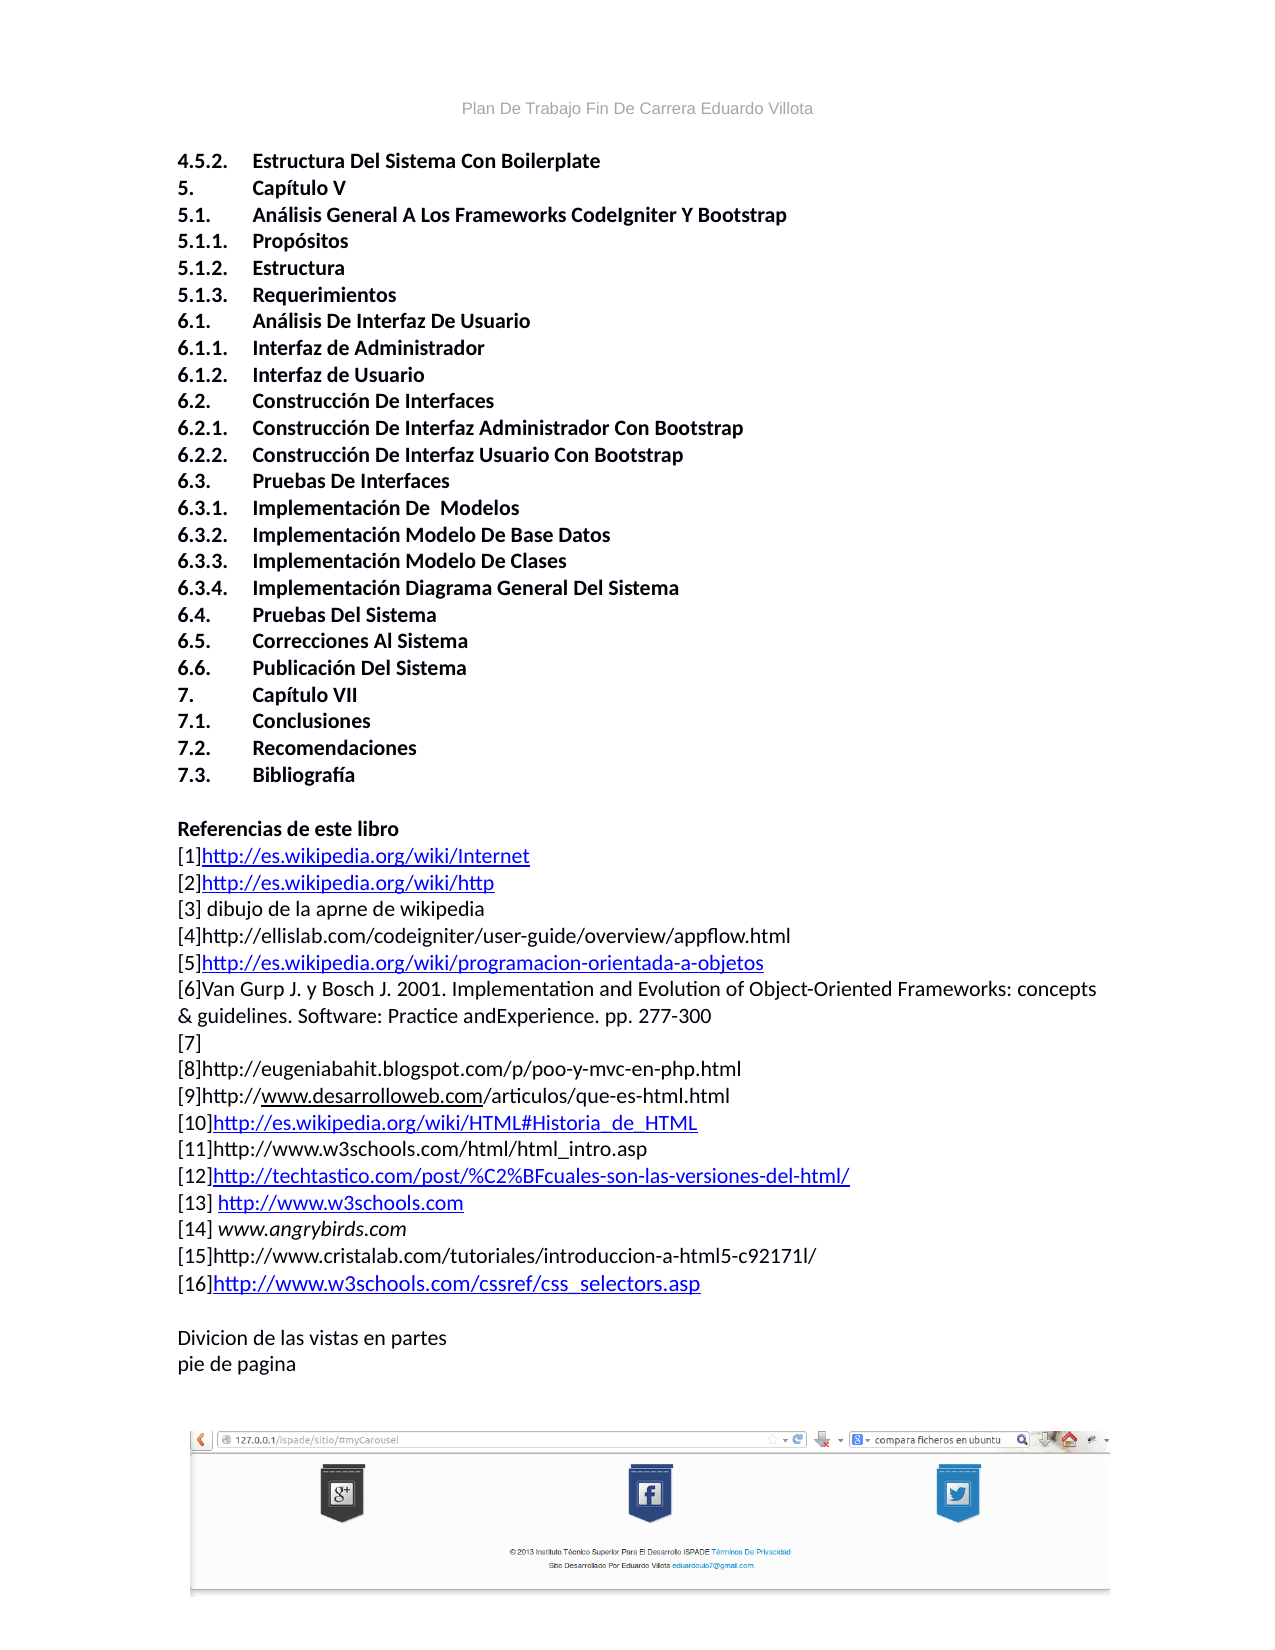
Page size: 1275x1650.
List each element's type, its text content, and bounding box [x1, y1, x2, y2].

text 5.1. Análisis General A Los Frameworks CodeIgniter Y Bootstrap [177, 201, 1098, 228]
text 6.6. Publicación Del Sistema [177, 654, 1098, 681]
text 6.2.1. Construcción De Interfaz Administrador Con Bootstrap [177, 414, 1098, 441]
text [5]http://es.wikipedia.org/wiki/programacion-orientada-a-objetos [177, 949, 1098, 976]
text 6.4. Pruebas Del Sistema [177, 601, 1098, 628]
text 7. Capítulo VII [177, 681, 1098, 708]
text [9]http://www.desarrolloweb.com/articulos/que-es-html.html [177, 1082, 1098, 1109]
text 6.1. Análisis De Interfaz De Usuario [177, 308, 1098, 334]
text [12]http://techtastico.com/post/%C2%BFcuales-son-las-versiones-del-html/ [177, 1162, 1098, 1189]
text [15]http://www.cristalab.com/tutoriales/introduccion-a-html5-c92171l/ [177, 1242, 1098, 1269]
text 5.1.1. Propósitos [177, 228, 1098, 254]
text [6]Van Gurp J. y Bosch J. 2001. Implementation and Evolution of Object-Oriented Frameworks: concepts & guidelines. Software: Practice andExperience. pp. 277-300 [177, 976, 1098, 1029]
text [14] www.angrybirds.com [177, 1216, 1098, 1242]
text [11]http://www.w3schools.com/html/html_intro.asp [177, 1136, 1098, 1162]
text 5. Capítulo V [177, 174, 1098, 201]
text 6.1.2. Interfaz de Usuario [177, 361, 1098, 388]
text 6.5. Correcciones Al Sistema [177, 628, 1098, 654]
text Referencias de este libro [177, 816, 1098, 842]
text 6.3. Pruebas De Interfaces [177, 468, 1098, 494]
text pie de pagina [177, 1350, 1098, 1377]
text [4]http://ellislab.com/codeigniter/user-guide/overview/appflow.html [177, 922, 1098, 949]
text [3] dibujo de la aprne de wikipedia [177, 896, 1098, 922]
text 4.5.2. Estructura Del Sistema Con Boilerplate [177, 148, 1098, 174]
text 7.1. Conclusiones [177, 708, 1098, 734]
text 6.1.1. Interfaz de Administrador [177, 334, 1098, 361]
text 6.3.1. Implementación De Modelos [177, 494, 1098, 521]
text [8]http://eugeniabahit.blogspot.com/p/poo-y-mvc-en-php.html [177, 1056, 1098, 1082]
text 5.1.3. Requerimientos [177, 281, 1098, 308]
text [13] http://www.w3schools.com [177, 1189, 1098, 1216]
text [7] [177, 1029, 1098, 1056]
text 6.3.3. Implementación Modelo De Clases [177, 548, 1098, 574]
text [2]http://es.wikipedia.org/wiki/http [177, 869, 1098, 896]
text 6.3.2. Implementación Modelo De Base Datos [177, 521, 1098, 548]
text [1]http://es.wikipedia.org/wiki/Internet [177, 842, 1098, 869]
text 6.2.2. Construcción De Interfaz Usuario Con Bootstrap [177, 441, 1098, 468]
text 7.2. Recomendaciones [177, 734, 1098, 761]
text [16]http://www.w3schools.com/cssref/css_selectors.asp [177, 1269, 1098, 1297]
text [10]http://es.wikipedia.org/wiki/HTML#Historia_de_HTML [177, 1109, 1098, 1136]
text 7.3. Bibliografía [177, 761, 1098, 788]
text Divicion de las vistas en partes [177, 1324, 1098, 1350]
text 6.3.4. Implementación Diagrama General Del Sistema [177, 574, 1098, 601]
text 6.2. Construcción De Interfaces [177, 388, 1098, 414]
picture [190, 1431, 1111, 1597]
text 5.1.2. Estructura [177, 254, 1098, 281]
